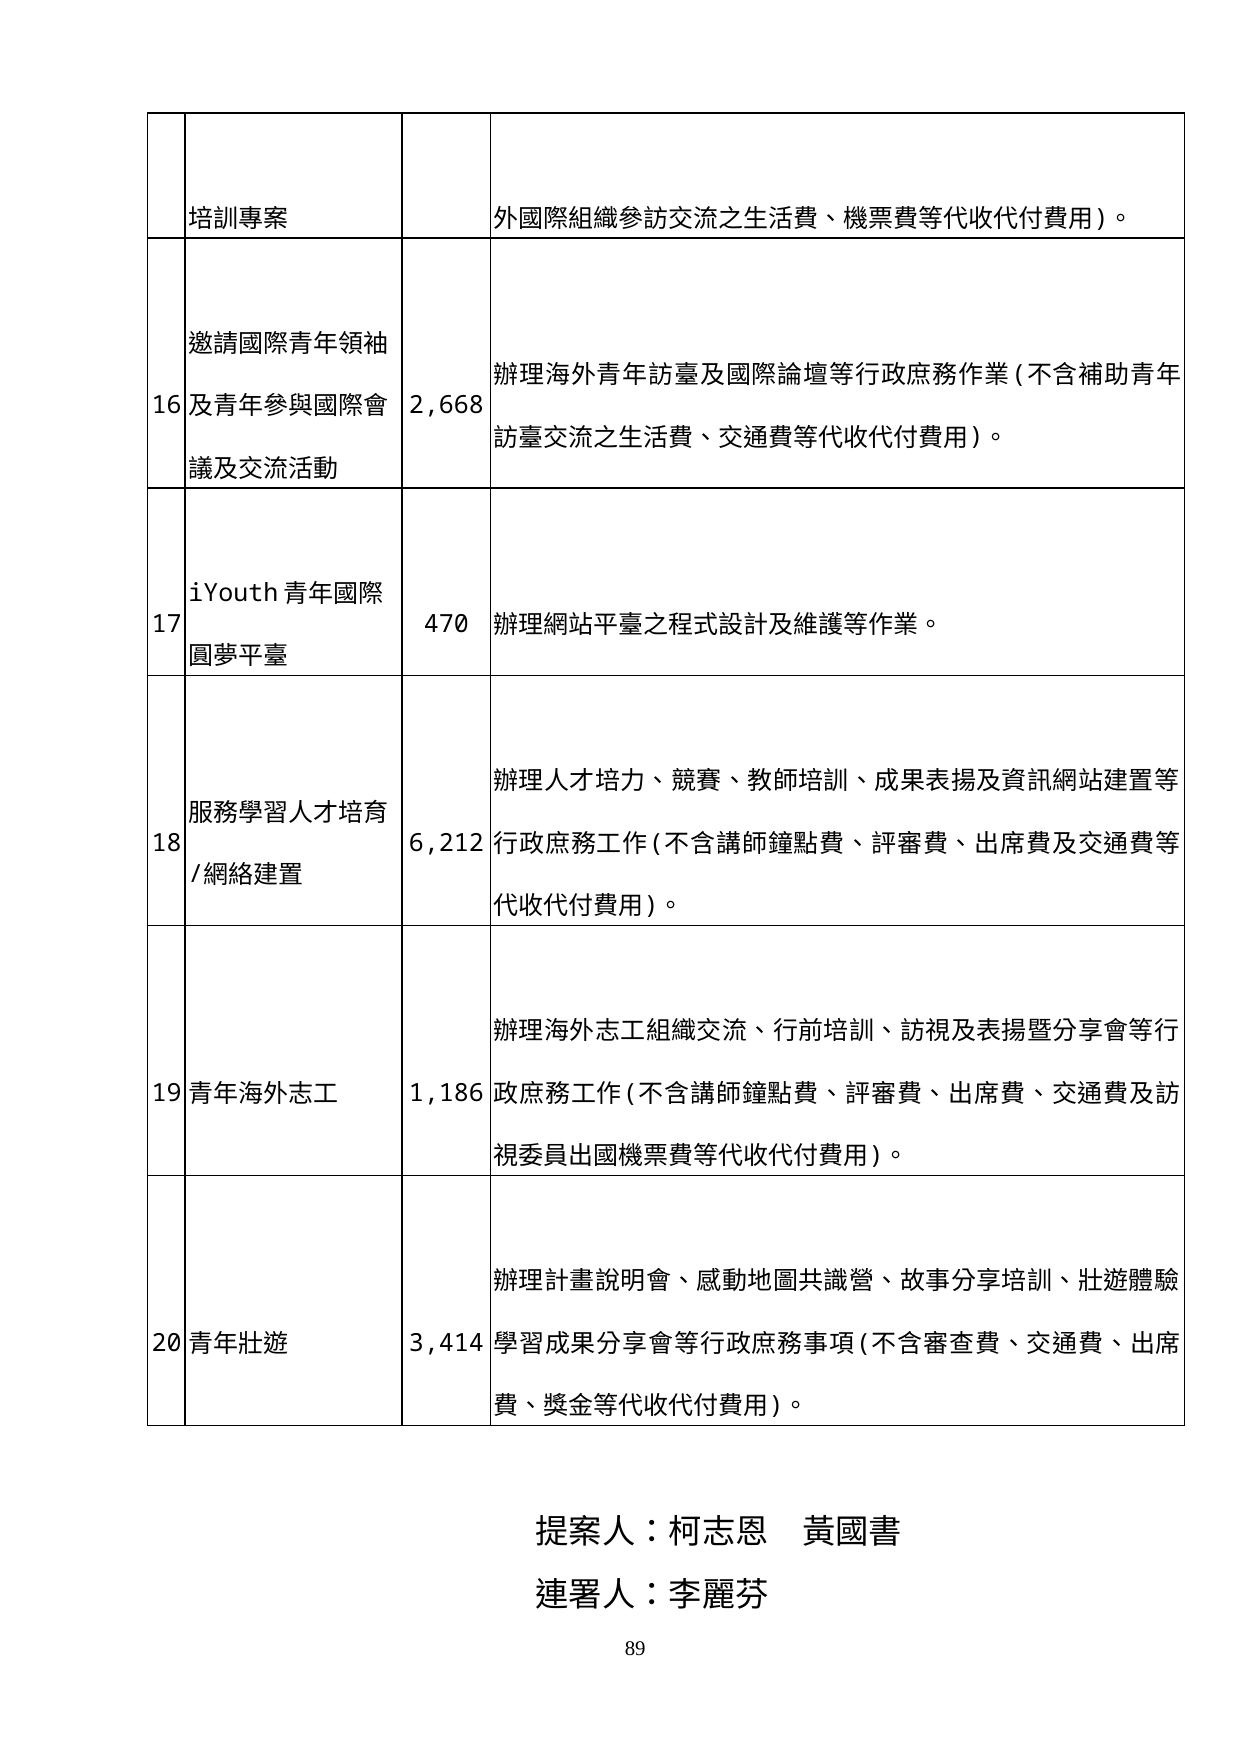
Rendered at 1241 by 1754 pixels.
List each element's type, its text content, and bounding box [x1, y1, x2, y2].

table_cell 邀請國際青年領袖及青年參與國際會議及交流活動 [186, 239, 401, 487]
table_cell 19 [148, 926, 184, 1175]
table_cell 青年壯遊 [186, 1176, 401, 1425]
table_cell 470 [403, 489, 490, 675]
table_cell 外國際組織參訪交流之生活費、機票費等代收代付費用)。 [491, 114, 1184, 237]
table_cell 辦理海外志工組織交流、行前培訓、訪視及表揚暨分享會等行政庶務工作(不含講師鐘點費、評審費、出席費、交通費及訪視委員出國機票費等代收代付費用)。 [491, 926, 1184, 1175]
table_cell 1,186 [403, 926, 490, 1175]
text 提案人：柯志恩 黃國書 [295, 1487, 1122, 1550]
table_cell 6,212 [403, 676, 490, 925]
table_cell iYouth青年國際圓夢平臺 [186, 489, 401, 675]
text 連署人：李麗芬 [295, 1550, 1122, 1612]
table_cell 17 [148, 489, 184, 675]
table_cell 18 [148, 676, 184, 925]
table_cell 辦理海外青年訪臺及國際論壇等行政庶務作業(不含補助青年訪臺交流之生活費、交通費等代收代付費用)。 [491, 239, 1184, 487]
table_cell 青年海外志工 [186, 926, 401, 1175]
table_cell 辦理人才培力、競賽、教師培訓、成果表揚及資訊網站建置等行政庶務工作(不含講師鐘點費、評審費、出席費及交通費等代收代付費用)。 [491, 676, 1184, 925]
table_cell 2,668 [403, 239, 490, 487]
table_cell 辦理計畫說明會、感動地圖共識營、故事分享培訓、壯遊體驗學習成果分享會等行政庶務事項(不含審查費、交通費、出席費、獎金等代收代付費用)。 [491, 1176, 1184, 1425]
table_cell 培訓專案 [186, 114, 401, 237]
table_cell 20 [148, 1176, 184, 1425]
table_cell 16 [148, 239, 184, 487]
table_cell [148, 114, 184, 237]
table_cell [403, 114, 490, 237]
table_cell 服務學習人才培育/網絡建置 [186, 676, 401, 925]
table_cell 3,414 [403, 1176, 490, 1425]
table_cell 辦理網站平臺之程式設計及維護等作業。 [491, 489, 1184, 675]
